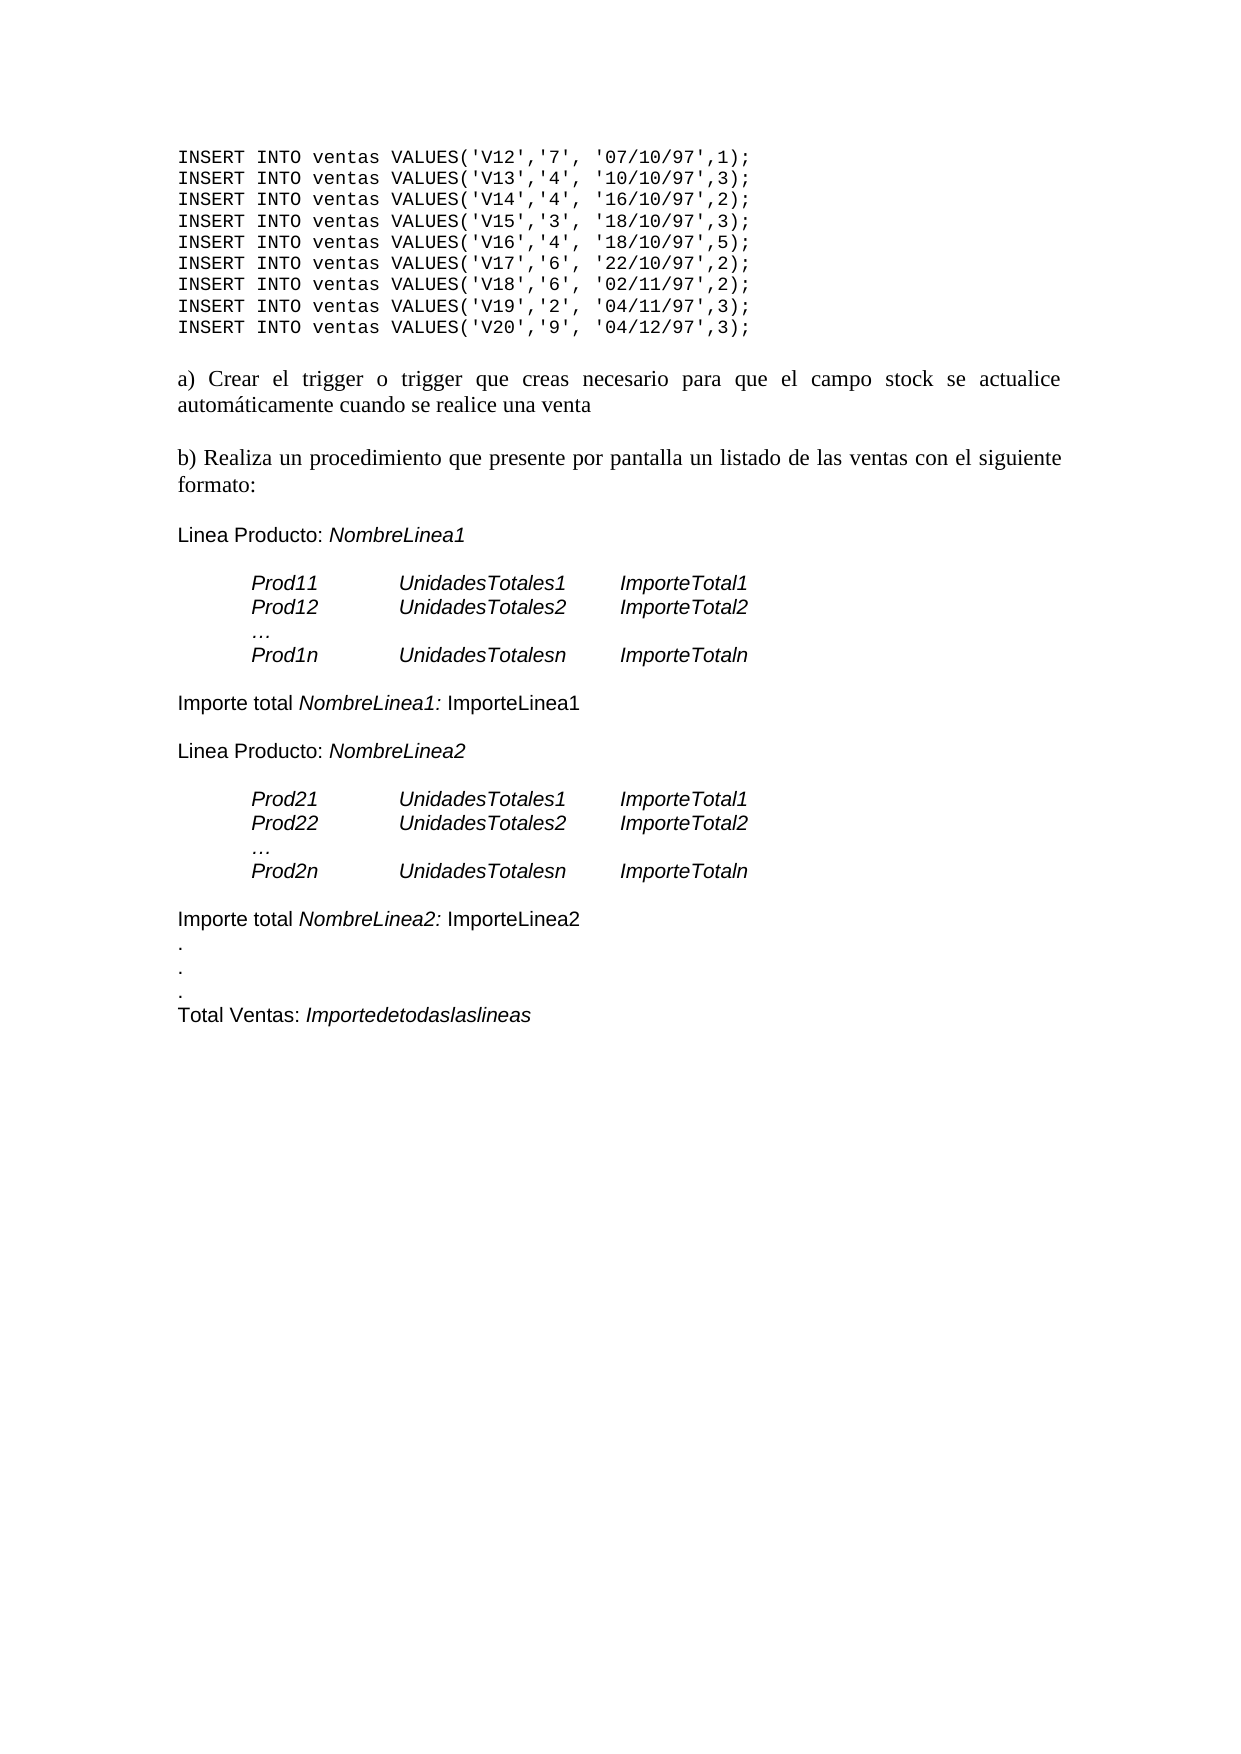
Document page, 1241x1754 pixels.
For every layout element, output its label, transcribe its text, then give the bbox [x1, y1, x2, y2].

text INSERT INTO ventas VALUES('V20','9', '04/12/97',3); [177, 318, 1063, 339]
text INSERT INTO ventas VALUES('V19','2', '04/11/97',3); [177, 296, 1063, 318]
text INSERT INTO ventas VALUES('V14','4', '16/10/97',2); [177, 190, 1063, 211]
text … [177, 835, 1063, 859]
text INSERT INTO ventas VALUES('V13','4', '10/10/97',3); [177, 169, 1063, 190]
text Linea Producto: NombreLinea1 [177, 523, 1063, 547]
text Prod2n UnidadesTotalesn ImporteTotaln [177, 859, 1063, 883]
text INSERT INTO ventas VALUES('V17','6', '22/10/97',2); [177, 254, 1063, 275]
text b) Realiza un procedimiento que presente por pantalla un listado de las ventas con el siguiente formato: [177, 444, 1063, 497]
text Importe total NombreLinea2: ImporteLinea2 [177, 907, 1063, 931]
text Prod21 UnidadesTotales1 ImporteTotal1 [177, 787, 1063, 811]
text Importe total NombreLinea1: ImporteLinea1 [177, 691, 1063, 715]
text Linea Producto: NombreLinea2 [177, 739, 1063, 763]
text Prod12 UnidadesTotales2 ImporteTotal2 [177, 595, 1063, 619]
text Prod11 UnidadesTotales1 ImporteTotal1 [177, 571, 1063, 595]
text . [177, 978, 1063, 1002]
text … [177, 619, 1063, 643]
text . [177, 954, 1063, 978]
text INSERT INTO ventas VALUES('V12','7', '07/10/97',1); [177, 148, 1063, 169]
text . [177, 931, 1063, 954]
text Prod22 UnidadesTotales2 ImporteTotal2 [177, 811, 1063, 835]
text INSERT INTO ventas VALUES('V15','3', '18/10/97',3); [177, 211, 1063, 233]
text Prod1n UnidadesTotalesn ImporteTotaln [177, 643, 1063, 667]
text INSERT INTO ventas VALUES('V16','4', '18/10/97',5); [177, 233, 1063, 254]
text a) Crear el trigger o trigger que creas necesario para que el campo stock se actualice automáticamente cuando se realice una venta [177, 365, 1063, 418]
text INSERT INTO ventas VALUES('V18','6', '02/11/97',2); [177, 275, 1063, 296]
text Total Ventas: Importedetodaslaslineas [177, 1002, 1063, 1026]
